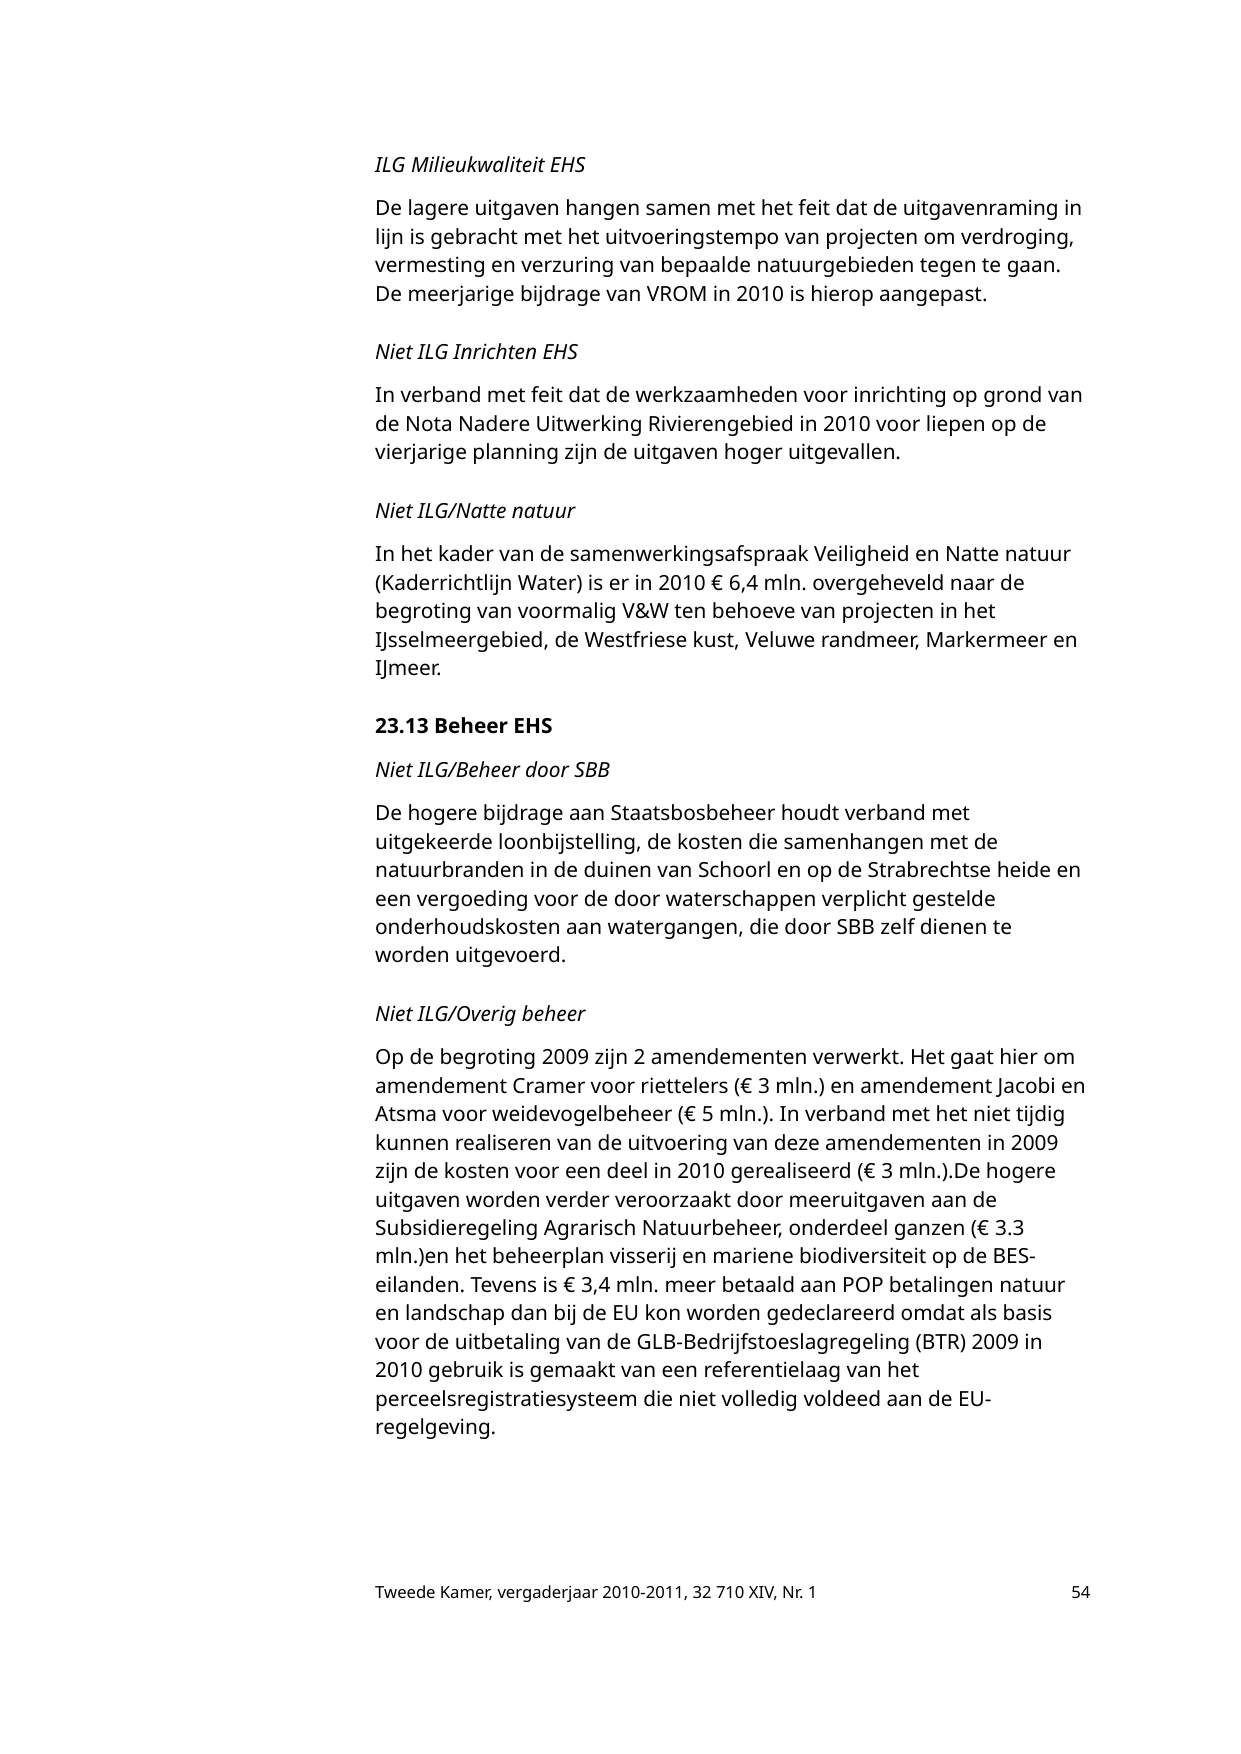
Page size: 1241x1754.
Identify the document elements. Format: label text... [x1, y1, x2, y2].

text De lagere uitgaven hangen samen met het feit dat de uitgavenraming in lijn is gebracht met het uitvoeringstempo van projecten om verdroging, vermesting en verzuring van bepaalde natuurgebieden tegen te gaan. De meerjarige bijdrage van VROM in 2010 is hierop aangepast. [375, 193, 1090, 307]
text In het kader van de samenwerkingsafspraak Veiligheid en Natte natuur (Kaderrichtlijn Water) is er in 2010 € 6,4 mln. overgeheveld naar de begroting van voormalig V&W ten behoeve van projecten in het IJsselmeergebied, de Westfriese kust, Veluwe randmeer, Markermeer en IJmeer. [375, 539, 1090, 682]
text De hogere bijdrage aan Staatsbosbeheer houdt verband met uitgekeerde loonbijstelling, de kosten die samenhangen met de natuurbranden in de duinen van Schoorl en op de Strabrechtse heide en een vergoeding voor de door waterschappen verplicht gestelde onderhoudskosten aan watergangen, die door SBB zelf dienen te worden uitgevoerd. [375, 798, 1090, 969]
text Niet ILG Inrichten EHS [375, 337, 1090, 366]
text 23.13 Beheer EHS [375, 712, 1090, 740]
text ILG Milieukwaliteit EHS [375, 150, 1090, 178]
text Op de begroting 2009 zijn 2 amendementen verwerkt. Het gaat hier om amendement Cramer voor riettelers (€ 3 mln.) en amendement Jacobi en Atsma voor weidevogelbeheer (€ 5 mln.). In verband met het niet tijdig kunnen realiseren van de uitvoering van deze amendementen in 2009 zijn de kosten voor een deel in 2010 gerealiseerd (€ 3 mln.).De hogere uitgaven worden verder veroorzaakt door meeruitgaven aan de Subsidieregeling Agrarisch Natuurbeheer, onderdeel ganzen (€ 3.3 mln.)en het beheerplan visserij en mariene biodiversiteit op de BES-eilanden. Tevens is € 3,4 mln. meer betaald aan POP betalingen natuur en landschap dan bij de EU kon worden gedeclareerd omdat als basis voor de uitbetaling van de GLB-Bedrijfstoeslagregeling (BTR) 2009 in 2010 gebruik is gemaakt van een referentielaag van het perceelsregistratiesysteem die niet volledig voldeed aan de EU-regelgeving. [375, 1042, 1090, 1441]
text In verband met feit dat de werkzaamheden voor inrichting op grond van de Nota Nadere Uitwerking Rivierengebied in 2010 voor liepen op de vierjarige planning zijn de uitgaven hoger uitgevallen. [375, 381, 1090, 466]
text Niet ILG/Beheer door SBB [375, 755, 1090, 783]
text Niet ILG/Natte natuur [375, 496, 1090, 524]
text Niet ILG/Overig beheer [375, 999, 1090, 1027]
